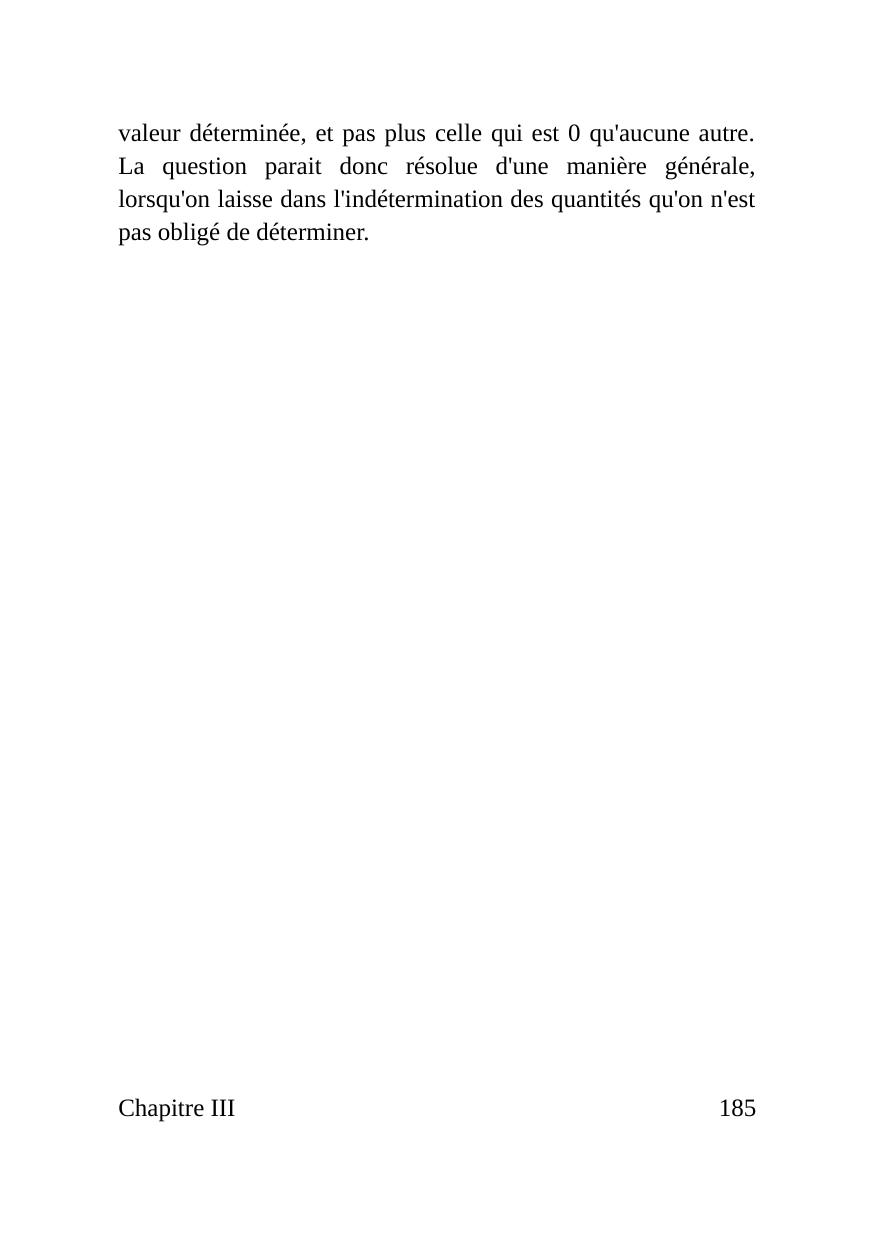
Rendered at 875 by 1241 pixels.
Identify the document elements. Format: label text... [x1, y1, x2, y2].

text valeur déterminée, et pas plus celle qui est 0 qu'aucune autre. La question parait donc résolue d'une manière générale, lorsqu'on laisse dans l'indétermination des quantités qu'on n'est pas obligé de déterminer. [118, 118, 756, 246]
